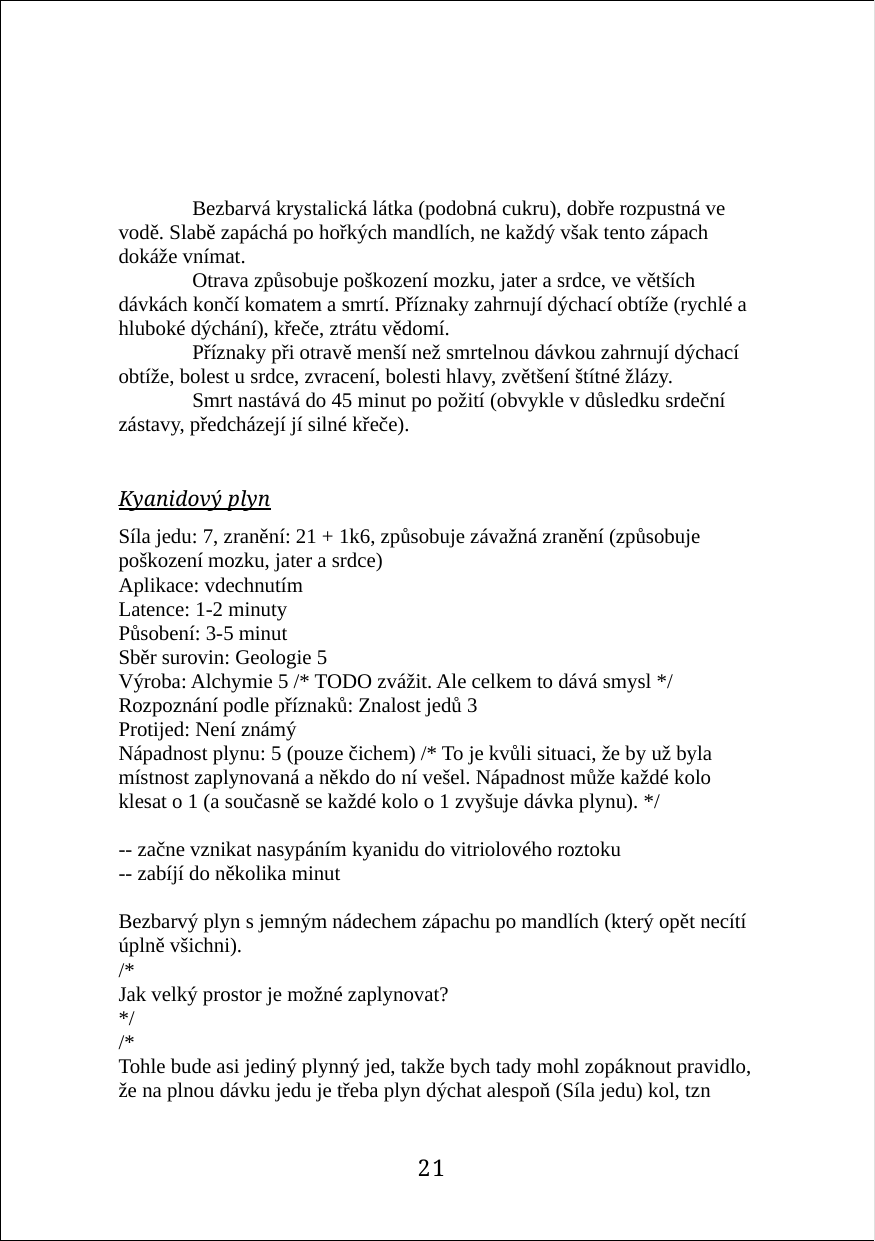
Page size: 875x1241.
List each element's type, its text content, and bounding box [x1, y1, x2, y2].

text Jak velký prostor je možné zaplynovat? [118, 982, 756, 1006]
text Bezbarvý plyn s jemným nádechem zápachu po mandlích (který opět necítí úplně všichni). [118, 909, 756, 957]
text -- zabíjí do několika minut [118, 861, 756, 885]
text Nápadnost plynu: 5 (pouze čichem) /* To je kvůli situaci, že by už byla místnost zaplynovaná a někdo do ní vešel. Nápadnost může každé kolo klesat o 1 (a současně se každé kolo o 1 zvyšuje dávka plynu). */ [118, 741, 756, 813]
text Působení: 3-5 minut [118, 621, 756, 645]
text Síla jedu: 7, zranění: 21 + 1k6, způsobuje závažná zranění (způsobuje poškození mozku, jater a srdce) [118, 524, 756, 572]
text Aplikace: vdechnutím [118, 572, 756, 597]
text Otrava způsobuje poškození mozku, jater a srdce, ve větších dávkách končí komatem a smrtí. Příznaky zahrnují dýchací obtíže (rychlé a hluboké dýchání), křeče, ztrátu vědomí. [118, 268, 756, 340]
text /* [118, 1030, 756, 1054]
text Protijed: Není známý [118, 717, 756, 741]
text */ [118, 1006, 756, 1030]
text Tohle bude asi jediný plynný jed, takže bych tady mohl zopáknout pravidlo, že na plnou dávku jedu je třeba plyn dýchat alespoň (Síla jedu) kol, tzn [118, 1054, 756, 1102]
text Výroba: Alchymie 5 /* TODO zvážit. Ale celkem to dává smysl */ [118, 669, 756, 693]
text Latence: 1-2 minuty [118, 597, 756, 621]
text /* [118, 957, 756, 982]
text -- začne vznikat nasypáním kyanidu do vitriolového roztoku [118, 837, 756, 861]
subtitle Kyanidový plyn [118, 484, 756, 513]
text Smrt nastává do 45 minut po požití (obvykle v důsledku srdeční zástavy, předcházejí jí silné křeče). [118, 388, 756, 436]
text Bezbarvá krystalická látka (podobná cukru), dobře rozpustná ve vodě. Slabě zapáchá po hořkých mandlích, ne každý však tento zápach dokáže vnímat. [118, 196, 756, 268]
text Sběr surovin: Geologie 5 [118, 645, 756, 669]
text Příznaky při otravě menší než smrtelnou dávkou zahrnují dýchací obtíže, bolest u srdce, zvracení, bolesti hlavy, zvětšení štítné žlázy. [118, 340, 756, 388]
text Rozpoznání podle příznaků: Znalost jedů 3 [118, 693, 756, 717]
